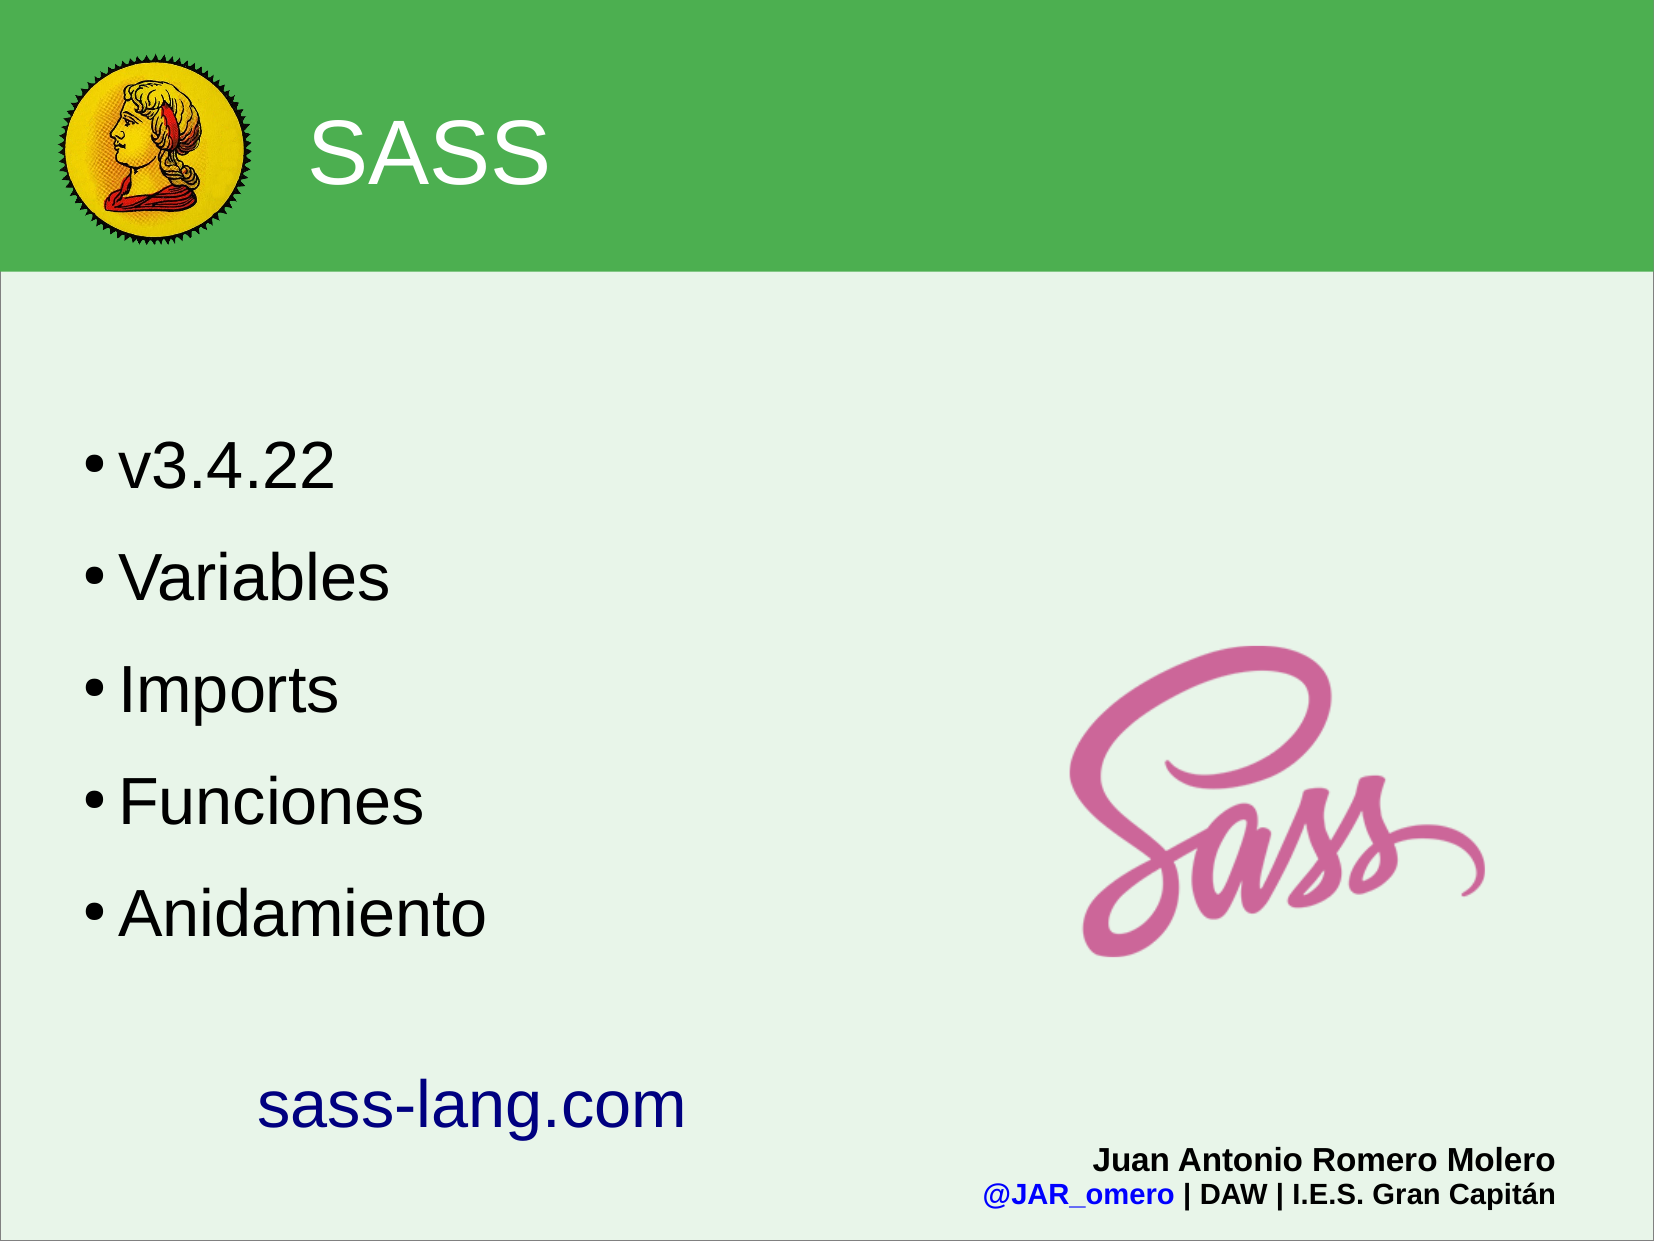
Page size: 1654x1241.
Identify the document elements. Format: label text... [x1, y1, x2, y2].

title SASS [307, 49, 1571, 257]
picture [57, 53, 252, 245]
picture [1043, 566, 1512, 1036]
text_box sass-lang.com [82, 1062, 863, 1146]
text_box Juan Antonio Romero Molero @JAR_omero | DAW | I.E.S. Gran Capitán [212, 1133, 1571, 1241]
subtitle v3.4.22 Variables Imports Funciones Anidamiento [82, 290, 1571, 1052]
